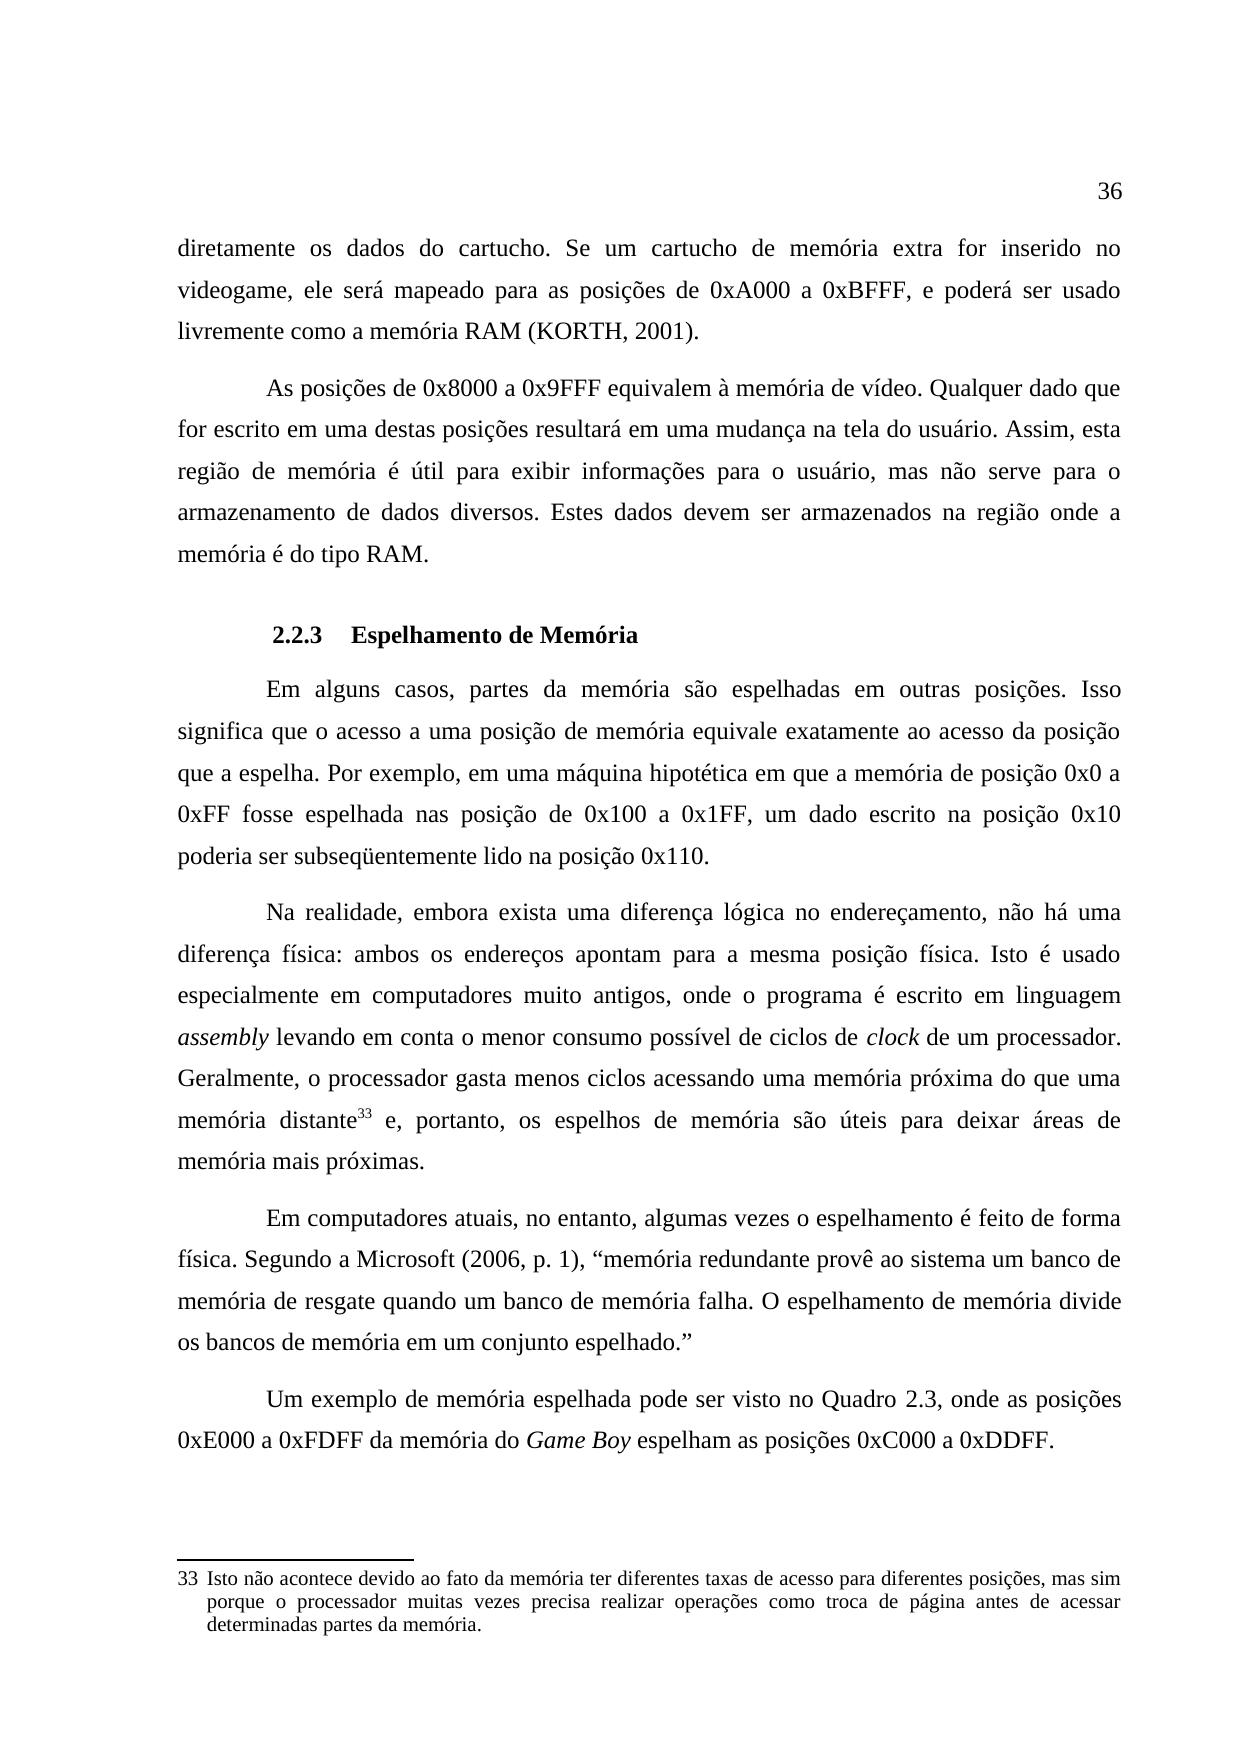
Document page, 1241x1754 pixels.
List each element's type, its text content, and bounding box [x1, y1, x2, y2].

text Em alguns casos, partes da memória são espelhadas em outras posições. Isso significa que o acesso a uma posição de memória equivale exatamente ao acesso da posição que a espelha. Por exemplo, em uma máquina hipotética em que a memória de posição 0x0 a 0xFF fosse espelhada nas posição de 0x100 a 0x1FF, um dado escrito na posição 0x10 poderia ser subseqüentemente lido na posição 0x110. [177, 676, 1122, 869]
subtitle Espelhamento de Memória [177, 621, 1122, 649]
text Isto não acontece devido ao fato da memória ter diferentes taxas de acesso para diferentes posições, mas sim porque o processador muitas vezes precisa realizar operações como troca de página antes de acessar determinadas partes da memória. [177, 1566, 1122, 1636]
text Na realidade, embora exista uma diferença lógica no endereçamento, não há uma diferença física: ambos os endereços apontam para a mesma posição física. Isto é usado especialmente em computadores muito antigos, onde o programa é escrito em linguagem assembly levando em conta o menor consumo possível de ciclos de clock de um processador. Geralmente, o processador gasta menos ciclos acessando uma memória próxima do que uma memória distante e, portanto, os espelhos de memória são úteis para deixar áreas de memória mais próximas. [177, 898, 1122, 1175]
text diretamente os dados do cartucho. Se um cartucho de memória extra for inserido no videogame, ele será mapeado para as posições de 0xA000 a 0xBFFF, e poderá ser usado livremente como a memória RAM (KORTH, 2001). [177, 234, 1122, 345]
text Um exemplo de memória espelhada pode ser visto no Quadro 2.3, onde as posições 0xE000 a 0xFDFF da memória do Game Boy espelham as posições 0xC000 a 0xDDFF. [177, 1385, 1122, 1454]
text As posições de 0x8000 a 0x9FFF equivalem à memória de vídeo. Qualquer dado que for escrito em uma destas posições resultará em uma mudança na tela do usuário. Assim, esta região de memória é útil para exibir informações para o usuário, mas não serve para o armazenamento de dados diversos. Estes dados devem ser armazenados na região onde a memória é do tipo RAM. [177, 374, 1122, 568]
text Em computadores atuais, no entanto, algumas vezes o espelhamento é feito de forma física. Segundo a Microsoft (2006, p. 1), “memória redundante provê ao sistema um banco de memória de resgate quando um banco de memória falha. O espelhamento de memória divide os bancos de memória em um conjunto espelhado.” MICROSOFT, 2006 [177, 1204, 1122, 1356]
